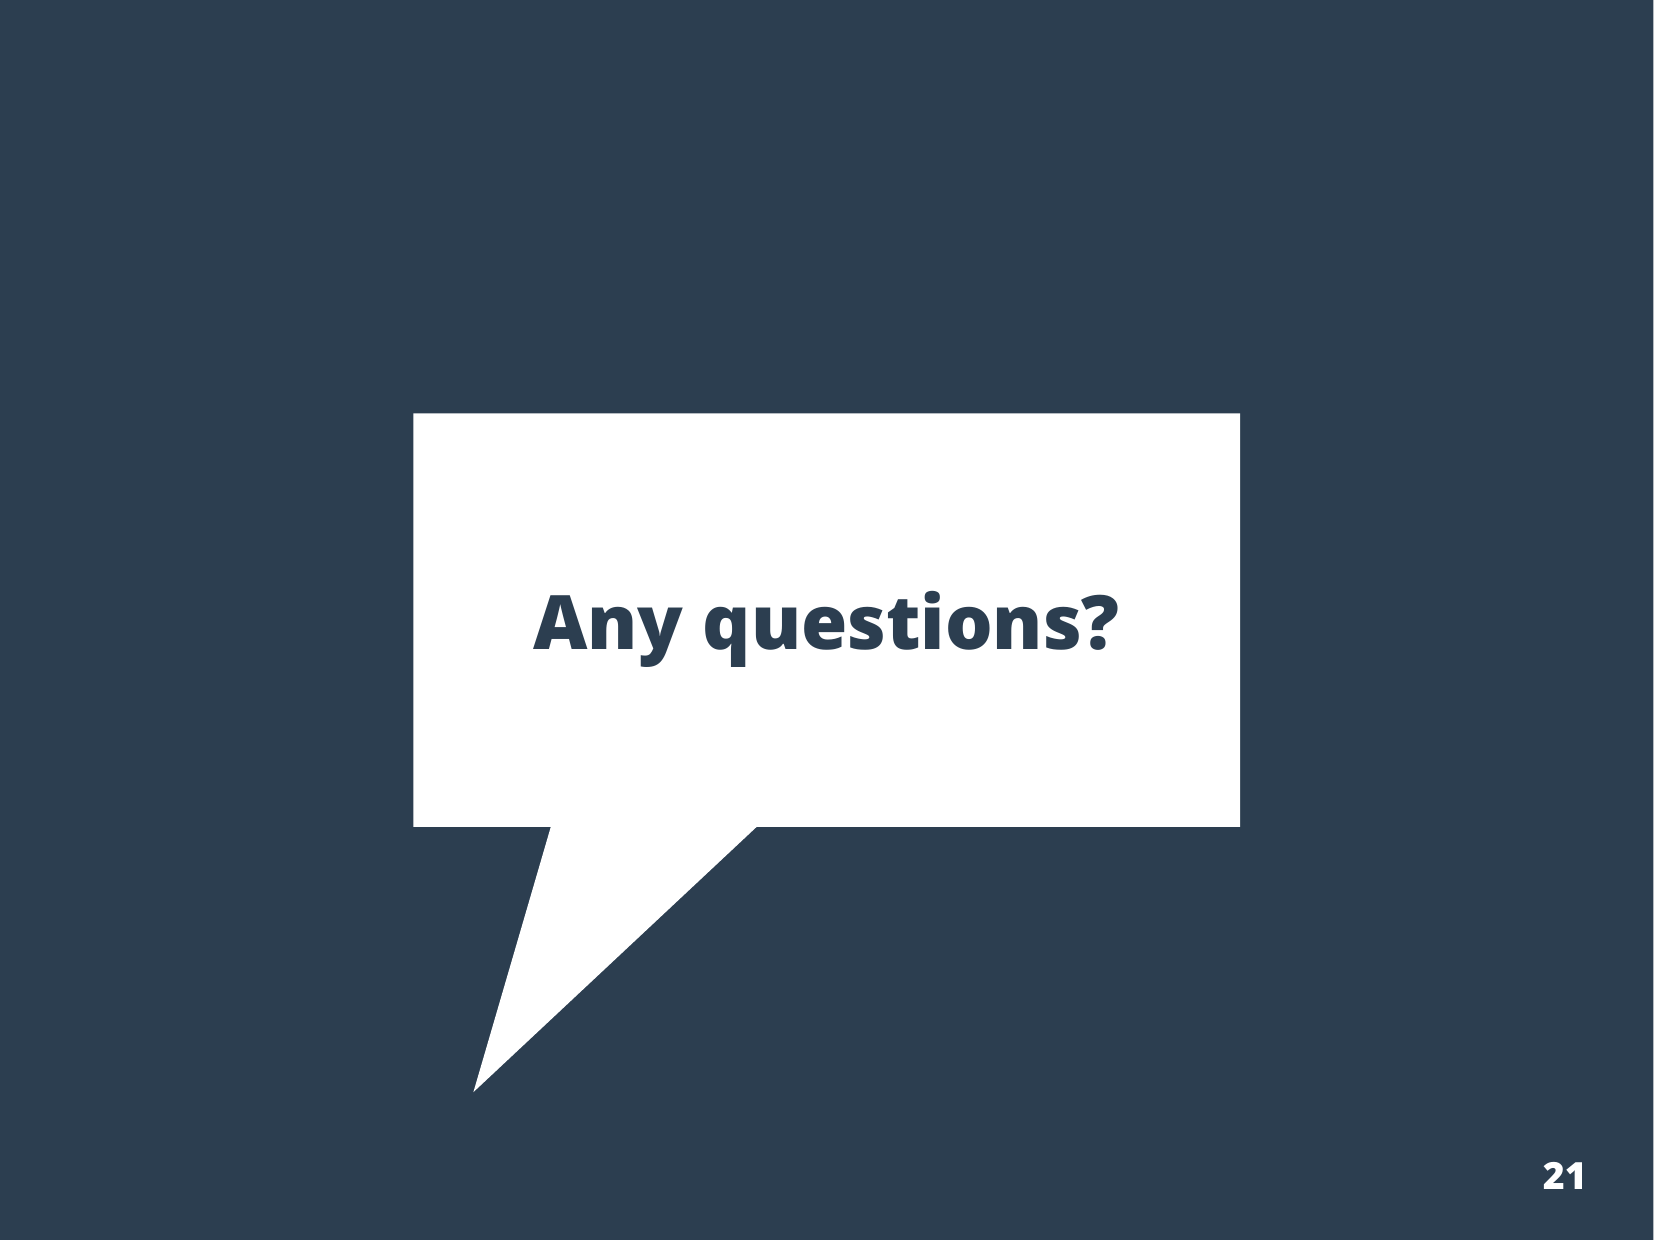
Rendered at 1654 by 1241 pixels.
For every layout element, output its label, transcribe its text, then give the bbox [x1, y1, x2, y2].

title Any questions? [442, 442, 1211, 798]
